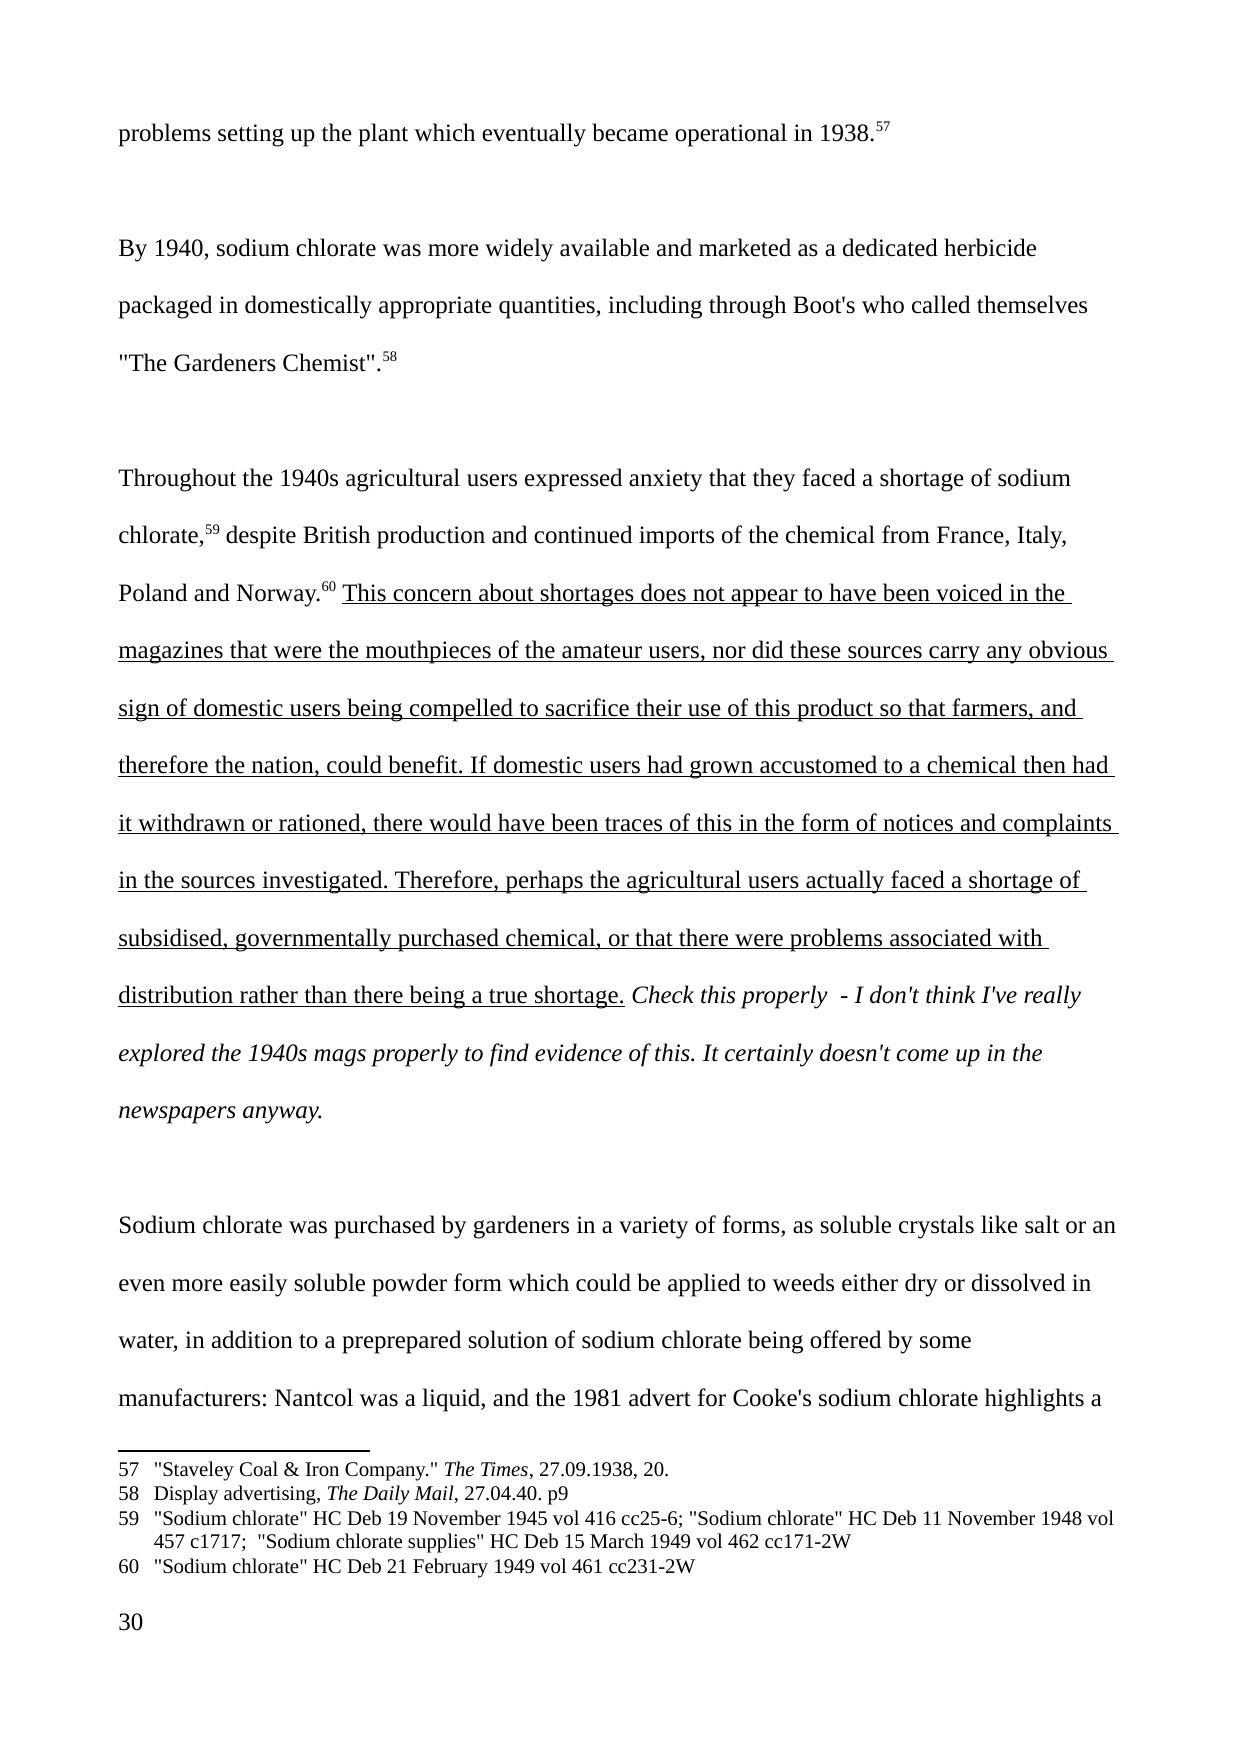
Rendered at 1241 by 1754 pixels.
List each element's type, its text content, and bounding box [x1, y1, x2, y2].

text By 1940, sodium chlorate was more widely available and marketed as a dedicated herbicide packaged in domestically appropriate quantities, including through Boot's who called themselves "The Gardeners Chemist". [118, 233, 1122, 377]
text "Staveley Coal & Iron Company." The Times, 27.09.1938, 20. [118, 1457, 1122, 1481]
text problems setting up the plant which eventually became operational in 1938. [118, 118, 1122, 147]
text Throughout the 1940s agricultural users expressed anxiety that they faced a shortage of sodium chlorate, despite British production and continued imports of the chemical from France, Italy, Poland and Norway. This concern about shortages does not appear to have been voiced in the magazines that were the mouthpieces of the amateur users, nor did these sources carry any obvious sign of domestic users being compelled to sacrifice their use of this product so that farmers, and therefore the nation, could benefit. If domestic users had grown accustomed to a chemical then had it withdrawn or rationed, there would have been traces of this in the form of notices and complaints in the sources investigated. Therefore, perhaps the agricultural users actually faced a shortage of subsidised, governmentally purchased chemical, or that there were problems associated with distribution rather than there being a true shortage. Check this properly - I don't think I've really explored the 1940s mags properly to find evidence of this. It certainly doesn't come up in the newspapers anyway. [118, 463, 1122, 1124]
text "Sodium chlorate" HC Deb 19 November 1945 vol 416 cc25-6; "Sodium chlorate" HC Deb 11 November 1948 vol 457 c1717; "Sodium chlorate supplies" HC Deb 15 March 1949 vol 462 cc171-2W [118, 1505, 1122, 1553]
text Display advertising, The Daily Mail, 27.04.40. p9 [118, 1481, 1122, 1505]
text Sodium chlorate was purchased by gardeners in a variety of forms, as soluble crystals like salt or an even more easily soluble powder form which could be applied to weeds either dry or dissolved in water, in addition to a preprepared solution of sodium chlorate being offered by some manufacturers: Nantcol was a liquid, and the 1981 advert for Cooke's sodium chlorate highlights a [118, 1211, 1122, 1412]
text "Sodium chlorate" HC Deb 21 February 1949 vol 461 cc231-2W [118, 1553, 1122, 1578]
